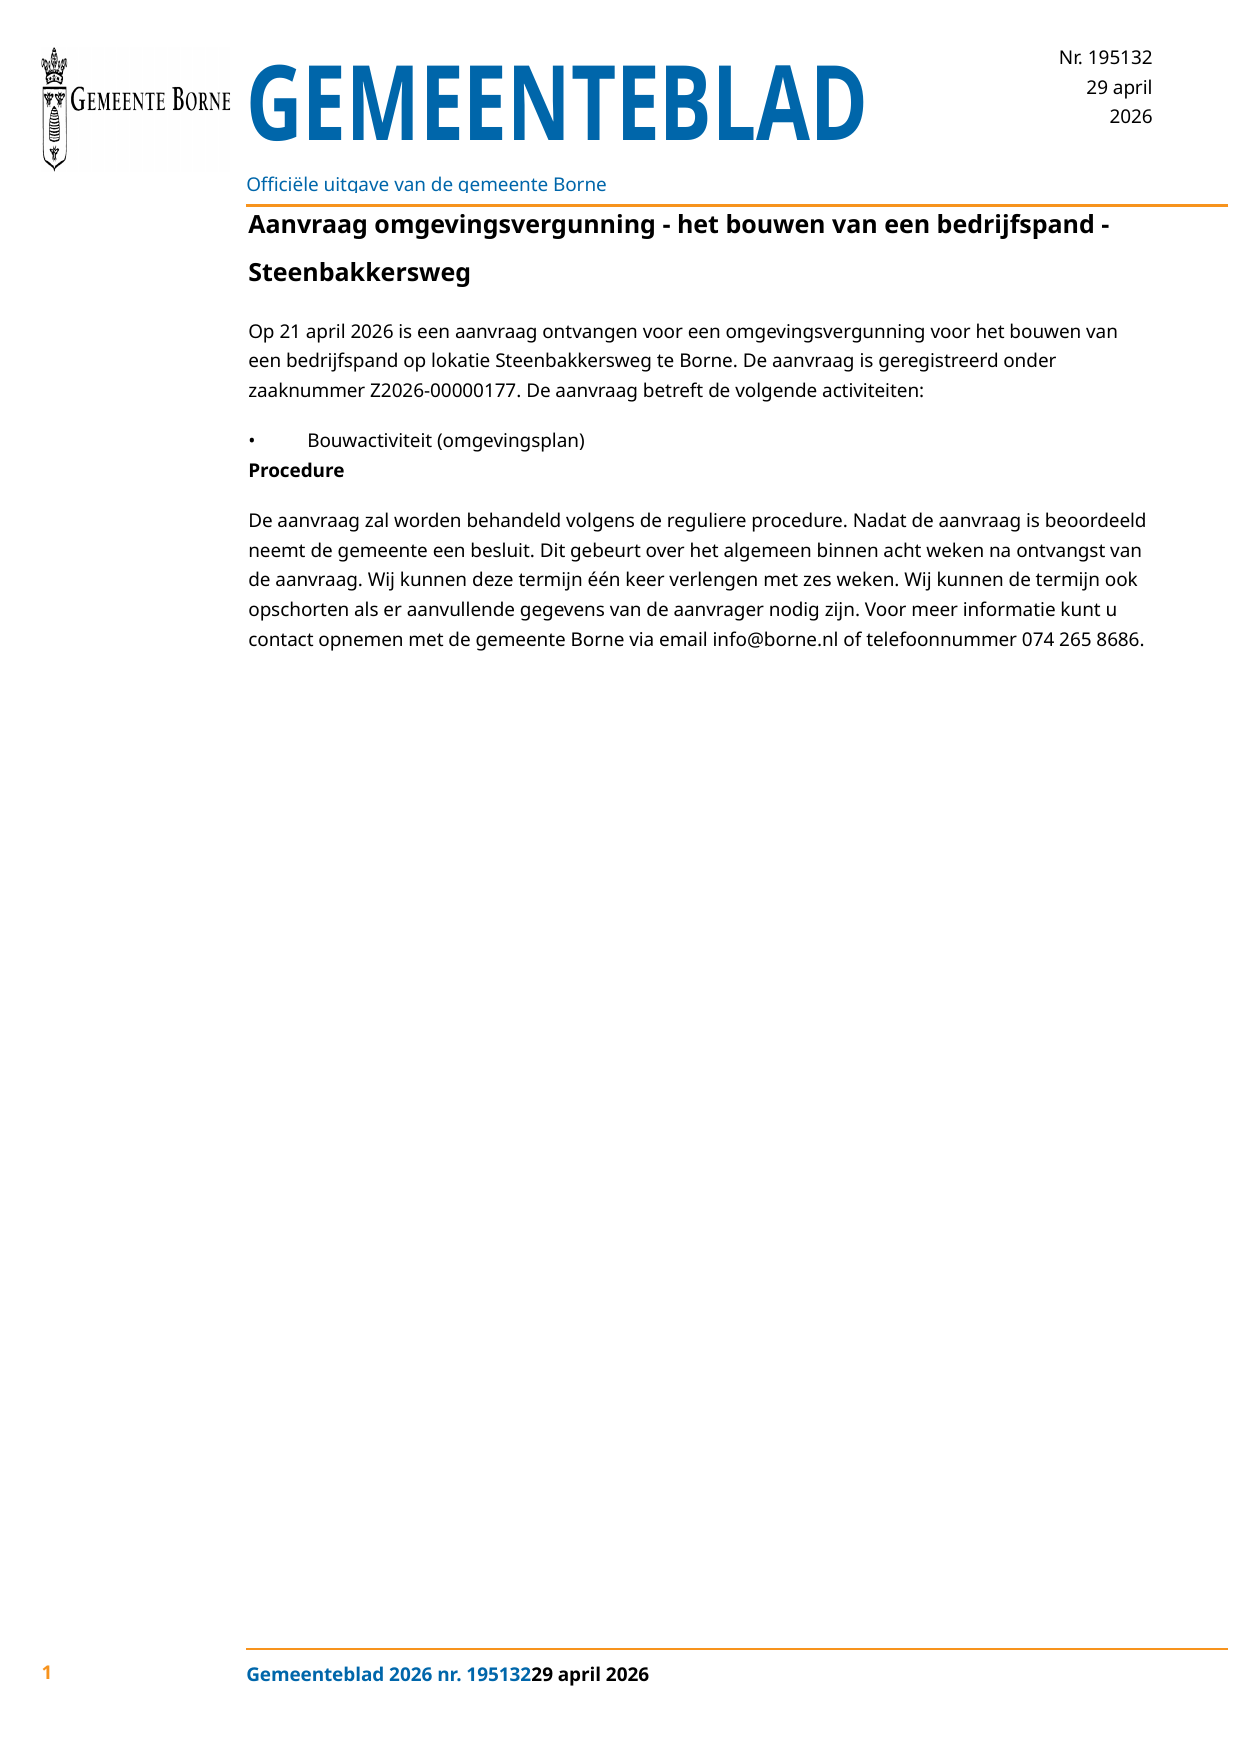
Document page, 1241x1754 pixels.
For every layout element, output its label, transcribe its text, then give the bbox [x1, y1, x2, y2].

picture [41, 47, 231, 172]
text Aanvraag omgevingsvergunning - het bouwen van een bedrijfspand - Steenbakkersweg [248, 207, 1152, 288]
text Procedure [248, 457, 1152, 483]
list Bouwactiviteit (omgevingsplan) [248, 427, 1152, 453]
text De aanvraag zal worden behandeld volgens de reguliere procedure. Nadat de aanvraag is beoordeeld neemt de gemeente een besluit. Dit gebeurt over het algemeen binnen acht weken na ontvangst van de aanvraag. Wij kunnen deze termijn één keer verlengen met zes weken. Wij kunnen de termijn ook opschorten als er aanvullende gegevens van de aanvrager nodig zijn. Voor meer informatie kunt u contact opnemen met de gemeente Borne via email info@borne.nl of telefoonnummer 074 265 8686. [248, 507, 1152, 652]
text Op 21 april 2026 is een aanvraag ontvangen voor een omgevingsvergunning voor het bouwen van een bedrijfspand op lokatie Steenbakkersweg te Borne. De aanvraag is geregistreerd onder zaaknummer Z2026-00000177. De aanvraag betreft de volgende activiteiten: [248, 318, 1152, 403]
